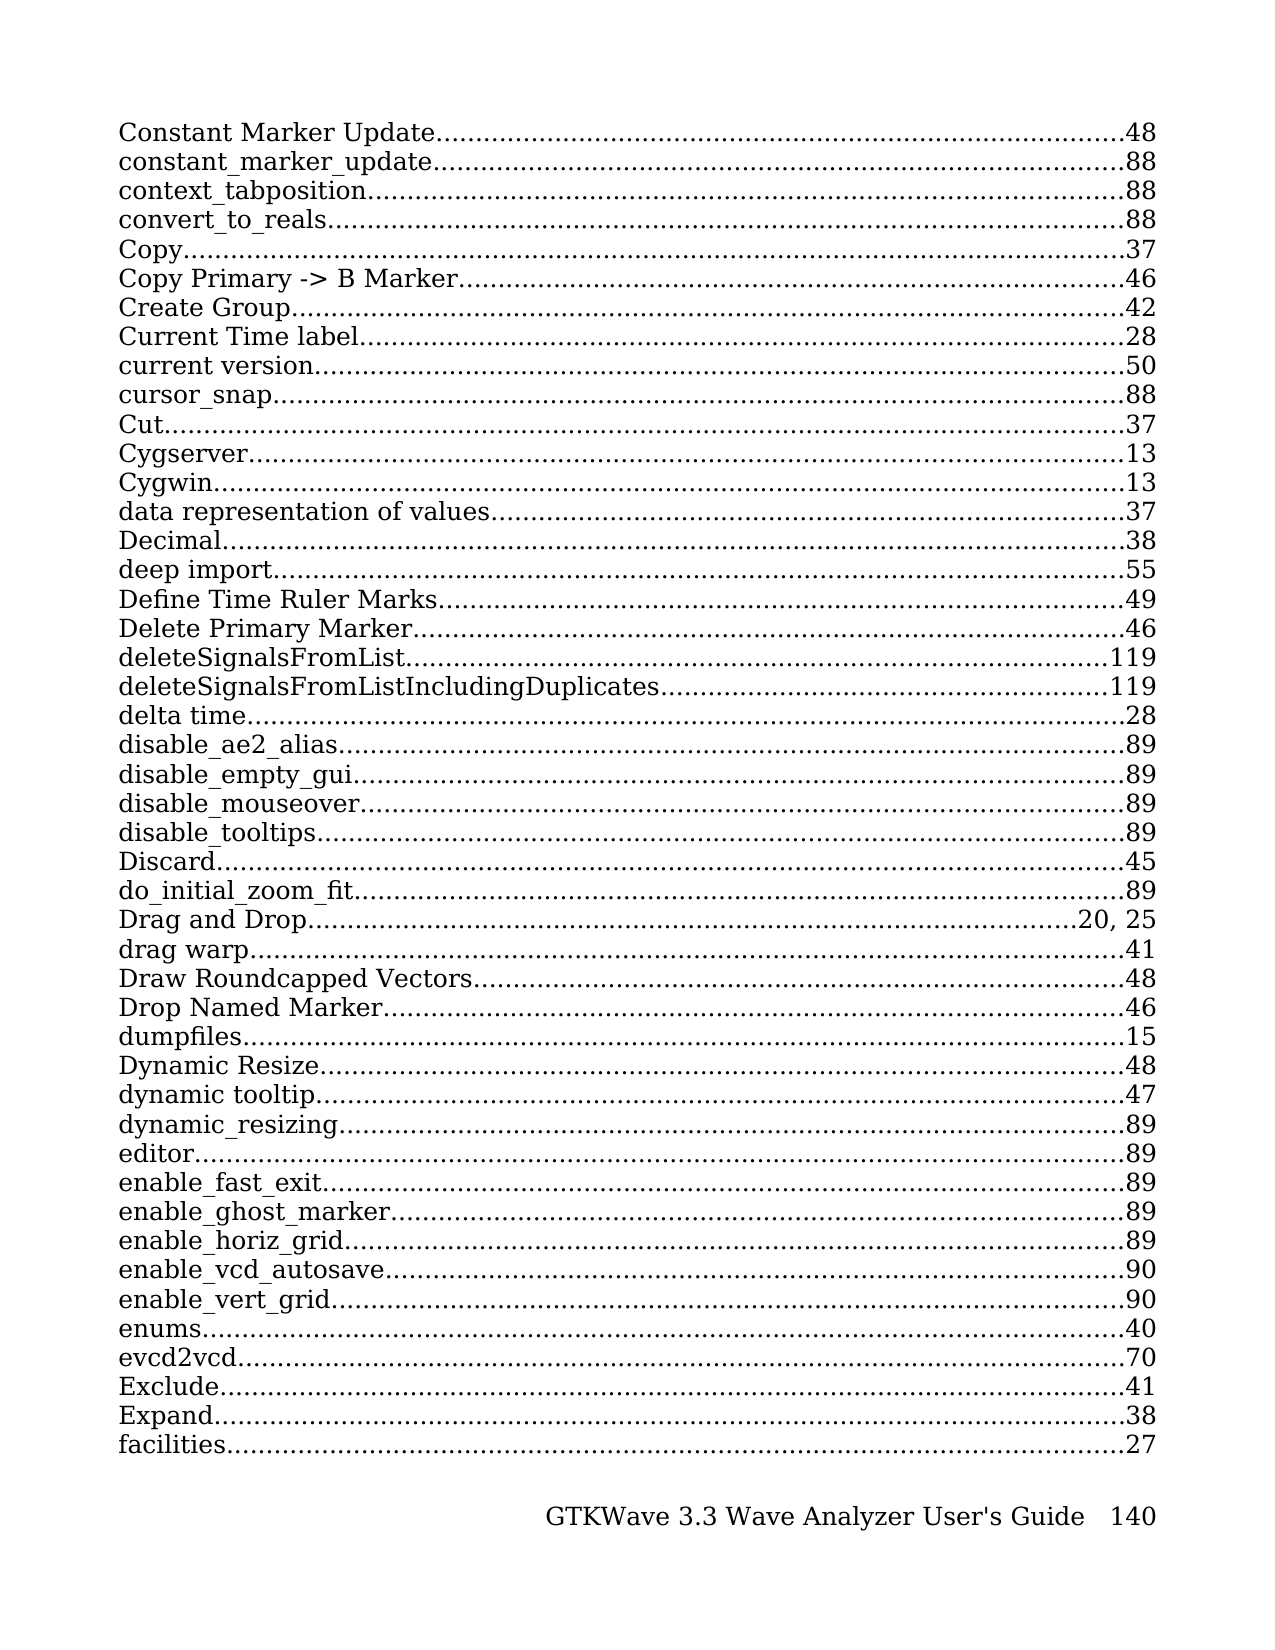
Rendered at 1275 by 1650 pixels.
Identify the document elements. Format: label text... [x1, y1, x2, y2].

text Discard 45 [118, 847, 1157, 876]
text dumpfiles 15 [118, 1022, 1157, 1051]
text editor 89 [118, 1139, 1157, 1168]
text Delete Primary Marker 46 [118, 614, 1157, 643]
text Copy Primary -> B Marker 46 [118, 264, 1157, 293]
text cursor_snap 88 [118, 381, 1157, 410]
text disable_ae2_alias 89 [118, 731, 1157, 760]
text convert_to_reals 88 [118, 206, 1157, 235]
text Draw Roundcapped Vectors 48 [118, 964, 1157, 993]
text Decimal 38 [118, 526, 1157, 556]
text disable_empty_gui 89 [118, 760, 1157, 789]
text Cygserver 13 [118, 439, 1157, 468]
text enable_horiz_grid 89 [118, 1226, 1157, 1256]
text Define Time Ruler Marks 49 [118, 585, 1157, 614]
text deep import 55 [118, 556, 1157, 585]
text enums 40 [118, 1314, 1157, 1343]
text enable_fast_exit 89 [118, 1168, 1157, 1197]
text Create Group 42 [118, 293, 1157, 322]
text disable_tooltips 89 [118, 818, 1157, 847]
text evcd2vcd 70 [118, 1343, 1157, 1372]
text current version 50 [118, 351, 1157, 381]
text Dynamic Resize 48 [118, 1051, 1157, 1081]
text facilities 27 [118, 1431, 1157, 1460]
text Expand 38 [118, 1401, 1157, 1431]
text Exclude 41 [118, 1372, 1157, 1401]
text enable_ghost_marker 89 [118, 1197, 1157, 1226]
text Drag and Drop 20, 25 [118, 906, 1157, 935]
text Current Time label 28 [118, 322, 1157, 351]
text data representation of values 37 [118, 497, 1157, 526]
text constant_marker_update 88 [118, 147, 1157, 176]
text dynamic_resizing 89 [118, 1110, 1157, 1139]
text enable_vert_grid 90 [118, 1285, 1157, 1314]
text Copy 37 [118, 235, 1157, 264]
text dynamic tooltip 47 [118, 1081, 1157, 1110]
text delta time 28 [118, 701, 1157, 731]
text Cut 37 [118, 410, 1157, 439]
text Drop Named Marker 46 [118, 993, 1157, 1022]
text do_initial_zoom_fit 89 [118, 876, 1157, 906]
text Constant Marker Update 48 [118, 118, 1157, 147]
text deleteSignalsFromList 119 [118, 643, 1157, 672]
text disable_mouseover 89 [118, 789, 1157, 818]
text deleteSignalsFromListIncludingDuplicates 119 [118, 672, 1157, 701]
text drag warp 41 [118, 935, 1157, 964]
text context_tabposition 88 [118, 176, 1157, 206]
text Cygwin 13 [118, 468, 1157, 497]
text enable_vcd_autosave 90 [118, 1256, 1157, 1285]
